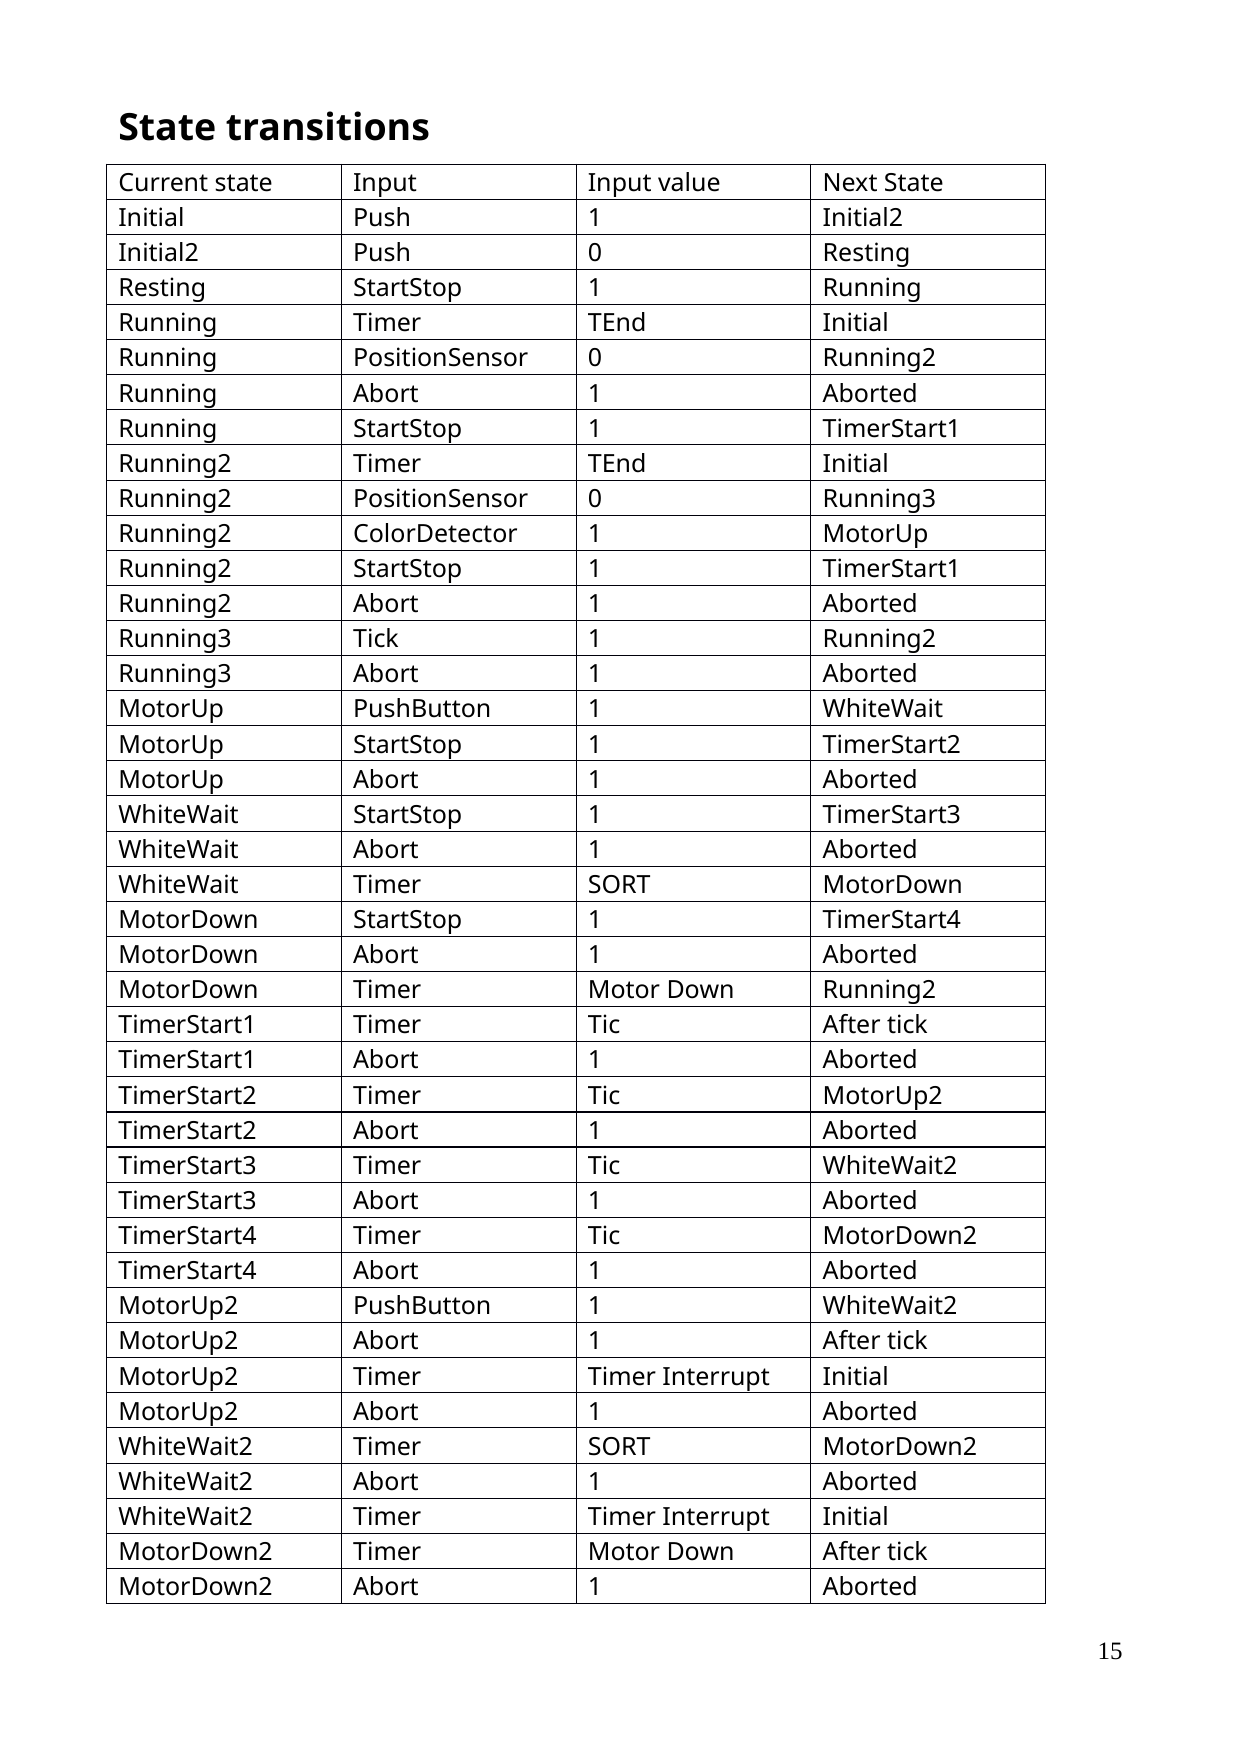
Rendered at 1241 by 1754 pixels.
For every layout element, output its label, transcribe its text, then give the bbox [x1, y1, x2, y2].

table_cell Push [342, 235, 576, 269]
table_cell 1 [577, 902, 810, 936]
table_cell StartStop [342, 796, 576, 831]
table_cell Timer [342, 305, 576, 339]
table_cell Tic [577, 1218, 810, 1252]
table_cell Abort [342, 1042, 576, 1076]
table_cell Running [107, 305, 341, 339]
table_cell 1 [577, 796, 810, 831]
table_cell WhiteWait2 [107, 1428, 341, 1462]
table_cell Abort [342, 1569, 576, 1603]
table_cell MotorUp2 [107, 1288, 341, 1322]
table_cell StartStop [342, 902, 576, 936]
table_cell Motor Down [577, 972, 810, 1006]
table_cell ColorDetector [342, 516, 576, 550]
table_cell Aborted [811, 1183, 1045, 1217]
table_cell Abort [342, 832, 576, 866]
table_cell 1 [577, 586, 810, 620]
table_cell Tic [577, 1007, 810, 1041]
table_cell Aborted [811, 1569, 1045, 1603]
table_header Next State [811, 165, 1045, 199]
table_cell TimerStart4 [107, 1253, 341, 1287]
table_cell Initial [811, 1499, 1045, 1533]
table_cell 1 [577, 621, 810, 655]
table_cell WhiteWait2 [811, 1148, 1045, 1182]
table_cell Abort [342, 656, 576, 690]
table_cell PushButton [342, 691, 576, 725]
table_cell Timer [342, 1218, 576, 1252]
table_cell 1 [577, 1288, 810, 1322]
table_cell Abort [342, 937, 576, 971]
table_cell 1 [577, 1323, 810, 1357]
table_cell Timer [342, 1077, 576, 1111]
table_cell MotorUp [811, 516, 1045, 550]
table_cell MotorDown2 [811, 1428, 1045, 1462]
table_cell MotorUp [107, 691, 341, 725]
table_cell 1 [577, 656, 810, 690]
table_cell Timer [342, 1148, 576, 1182]
table_cell Initial [811, 305, 1045, 339]
table_cell MotorDown [107, 902, 341, 936]
table_cell Abort [342, 1464, 576, 1497]
table_cell Running3 [811, 481, 1045, 514]
table_cell Abort [342, 761, 576, 795]
table_cell Timer Interrupt [577, 1499, 810, 1533]
table_cell TEnd [577, 305, 810, 339]
table_cell Aborted [811, 1042, 1045, 1076]
table_cell 1 [577, 1569, 810, 1603]
table_cell Abort [342, 1323, 576, 1357]
table_cell 0 [577, 235, 810, 269]
table_cell TimerStart3 [107, 1183, 341, 1217]
table_cell Running2 [107, 481, 341, 514]
table_cell 1 [577, 270, 810, 304]
table_cell 1 [577, 200, 810, 234]
table_cell Tic [577, 1077, 810, 1111]
table_cell WhiteWait2 [107, 1499, 341, 1533]
table_cell StartStop [342, 726, 576, 760]
table_cell 1 [577, 410, 810, 444]
table_cell Aborted [811, 1393, 1045, 1427]
table_cell MotorDown [107, 937, 341, 971]
table_cell Running2 [107, 586, 341, 620]
table_cell 0 [577, 481, 810, 514]
table_cell TimerStart1 [811, 410, 1045, 444]
table_cell Aborted [811, 375, 1045, 409]
table_cell Initial [811, 445, 1045, 479]
table_cell StartStop [342, 270, 576, 304]
table_cell Aborted [811, 937, 1045, 971]
table_cell Running2 [107, 516, 341, 550]
table_cell Aborted [811, 586, 1045, 620]
table_cell Running2 [811, 972, 1045, 1006]
table_cell WhiteWait [107, 832, 341, 866]
table_cell Aborted [811, 761, 1045, 795]
table_cell MotorDown2 [107, 1569, 341, 1603]
table_cell Timer [342, 867, 576, 901]
table_cell MotorUp2 [107, 1358, 341, 1392]
table_cell WhiteWait [107, 796, 341, 831]
table_cell WhiteWait [107, 867, 341, 901]
table_cell MotorDown [107, 972, 341, 1006]
table_cell 1 [577, 375, 810, 409]
table_header Input value [577, 165, 810, 199]
table_cell TimerStart2 [107, 1077, 341, 1111]
table_cell Tic [577, 1148, 810, 1182]
table_cell Abort [342, 1393, 576, 1427]
table_cell Running2 [107, 445, 341, 479]
table_cell Timer [342, 1007, 576, 1041]
table_cell 1 [577, 551, 810, 585]
table_cell Initial [107, 200, 341, 234]
table_cell 1 [577, 1113, 810, 1146]
table_cell WhiteWait2 [811, 1288, 1045, 1322]
table_cell Running2 [811, 621, 1045, 655]
table_header Current state [107, 165, 341, 199]
table_cell 1 [577, 1183, 810, 1217]
table_cell Motor Down [577, 1534, 810, 1568]
table_cell TimerStart2 [811, 726, 1045, 760]
table_cell Running2 [811, 340, 1045, 374]
table_cell After tick [811, 1007, 1045, 1041]
table_cell MotorUp [107, 761, 341, 795]
table_cell MotorDown [811, 867, 1045, 901]
table_cell TimerStart1 [107, 1007, 341, 1041]
table_cell PushButton [342, 1288, 576, 1322]
table_cell Resting [107, 270, 341, 304]
table_cell MotorUp2 [107, 1393, 341, 1427]
table_cell SORT [577, 1428, 810, 1462]
table_cell TimerStart1 [107, 1042, 341, 1076]
table_cell Timer [342, 445, 576, 479]
table_cell Timer [342, 1428, 576, 1462]
table_cell After tick [811, 1534, 1045, 1568]
table_cell 1 [577, 1042, 810, 1076]
table_cell Running [811, 270, 1045, 304]
table_cell Abort [342, 586, 576, 620]
table_cell Abort [342, 1183, 576, 1217]
table_cell TimerStart3 [107, 1148, 341, 1182]
table_cell Running2 [107, 551, 341, 585]
table_cell Running3 [107, 621, 341, 655]
table_cell MotorDown2 [811, 1218, 1045, 1252]
table_cell TimerStart2 [107, 1113, 341, 1146]
table_cell Running [107, 375, 341, 409]
table_cell Tick [342, 621, 576, 655]
table_cell TEnd [577, 445, 810, 479]
table_cell 0 [577, 340, 810, 374]
subtitle State transitions [118, 100, 1122, 151]
table_cell TimerStart1 [811, 551, 1045, 585]
table_cell WhiteWait2 [107, 1464, 341, 1497]
table_cell Timer [342, 972, 576, 1006]
table_cell Aborted [811, 832, 1045, 866]
table_cell Timer [342, 1534, 576, 1568]
table_cell Initial2 [107, 235, 341, 269]
table_cell Timer Interrupt [577, 1358, 810, 1392]
table_cell StartStop [342, 551, 576, 585]
table_cell Resting [811, 235, 1045, 269]
table_cell 1 [577, 937, 810, 971]
table_cell Initial [811, 1358, 1045, 1392]
table_cell TimerStart3 [811, 796, 1045, 831]
table_cell 1 [577, 1393, 810, 1427]
table_cell Initial2 [811, 200, 1045, 234]
table_cell Abort [342, 375, 576, 409]
table_cell 1 [577, 832, 810, 866]
table_cell 1 [577, 691, 810, 725]
table_cell 1 [577, 726, 810, 760]
table_cell MotorUp2 [811, 1077, 1045, 1111]
table_cell Aborted [811, 656, 1045, 690]
table_cell TimerStart4 [107, 1218, 341, 1252]
table_cell After tick [811, 1323, 1045, 1357]
table_cell MotorUp2 [107, 1323, 341, 1357]
table_cell StartStop [342, 410, 576, 444]
table_cell 1 [577, 761, 810, 795]
table_cell Aborted [811, 1253, 1045, 1287]
table_cell WhiteWait [811, 691, 1045, 725]
table_cell Timer [342, 1499, 576, 1533]
table_cell SORT [577, 867, 810, 901]
table_cell 1 [577, 1464, 810, 1497]
table_cell Abort [342, 1253, 576, 1287]
table_header Input [342, 165, 576, 199]
table_cell PositionSensor [342, 340, 576, 374]
table_cell Running3 [107, 656, 341, 690]
table_cell Running [107, 410, 341, 444]
table_cell Aborted [811, 1113, 1045, 1146]
table_cell 1 [577, 1253, 810, 1287]
table_cell PositionSensor [342, 481, 576, 514]
table_cell MotorDown2 [107, 1534, 341, 1568]
table_cell 1 [577, 516, 810, 550]
table_cell Timer [342, 1358, 576, 1392]
table_cell TimerStart4 [811, 902, 1045, 936]
table_cell Push [342, 200, 576, 234]
table_cell Running [107, 340, 341, 374]
table_cell Abort [342, 1113, 576, 1146]
table_cell MotorUp [107, 726, 341, 760]
table_cell Aborted [811, 1464, 1045, 1497]
